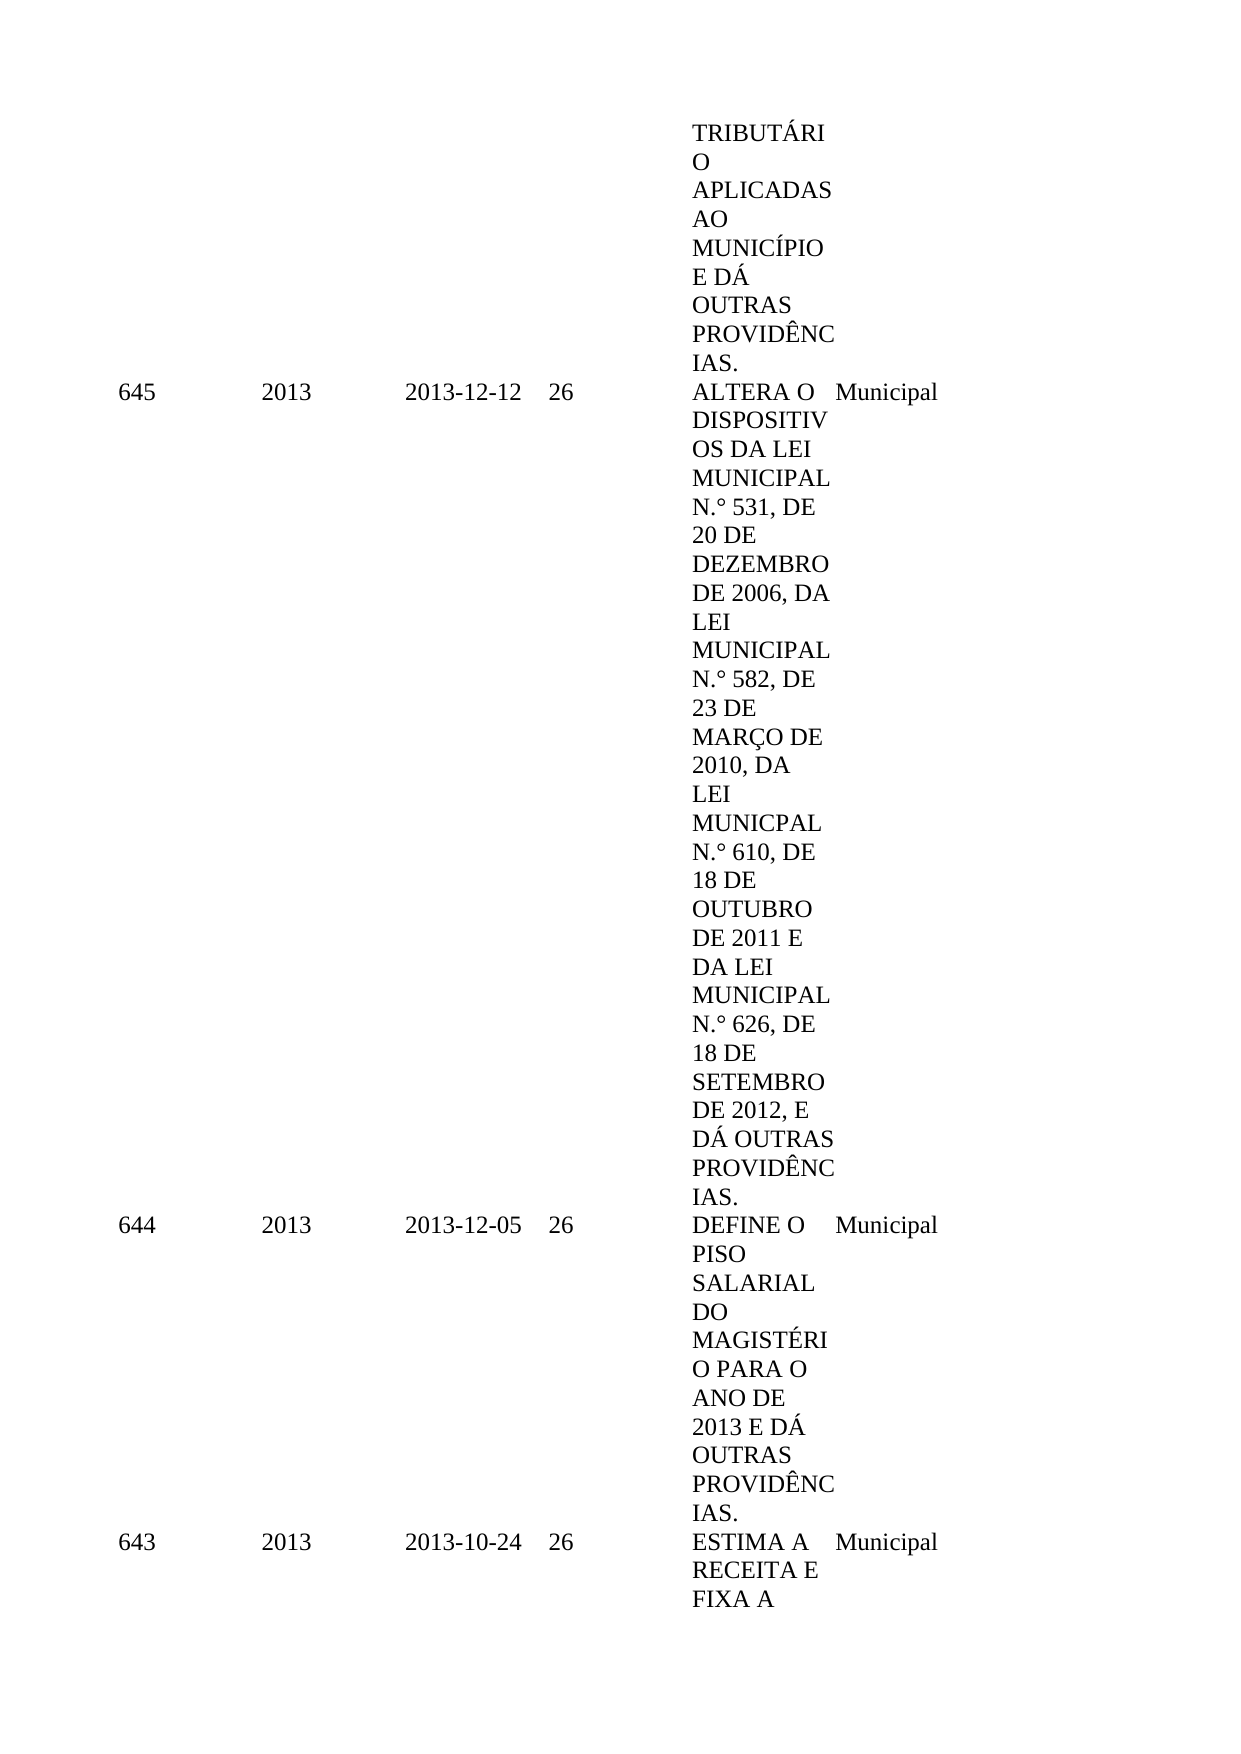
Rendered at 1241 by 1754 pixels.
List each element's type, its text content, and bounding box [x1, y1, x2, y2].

table_cell 2013 [261, 1527, 405, 1613]
table_cell DEFINE O PISO SALARIAL DO MAGISTÉRIO PARA O ANO DE 2013 E DÁ OUTRAS PROVIDÊNCIAS. [692, 1211, 835, 1527]
table_cell Municipal [835, 1527, 979, 1613]
table_cell 2013-10-24 [405, 1527, 548, 1613]
table_cell 2013-12-12 [405, 377, 548, 1211]
table_cell 2013 [261, 1211, 405, 1527]
table_cell [835, 118, 979, 377]
table_cell ESTIMA A RECEITA E FIXA A [692, 1527, 835, 1613]
table_cell [979, 1211, 1122, 1527]
table_cell 26 [548, 1527, 692, 1613]
table_cell [405, 118, 548, 377]
table_cell 644 [118, 1211, 261, 1527]
table_cell [979, 377, 1122, 1211]
table_cell TRIBUTÁRIO APLICADAS AO MUNICÍPIO E DÁ OUTRAS PROVIDÊNCIAS. [692, 118, 835, 377]
table_cell ALTERA O DISPOSITIVOS DA LEI MUNICIPAL N.° 531, DE 20 DE DEZEMBRO DE 2006, DA LEI MUNICIPAL N.° 582, DE 23 DE MARÇO DE 2010, DA LEI MUNICPAL N.° 610, DE 18 DE OUTUBRO DE 2011 E DA LEI MUNICIPAL N.° 626, DE 18 DE SETEMBRO DE 2012, E DÁ OUTRAS PROVIDÊNCIAS. [692, 377, 835, 1211]
table_cell 2013 [261, 377, 405, 1211]
table_cell 643 [118, 1527, 261, 1613]
table_cell 2013-12-05 [405, 1211, 548, 1527]
table_cell [261, 118, 405, 377]
table_cell 26 [548, 1211, 692, 1527]
table_cell [548, 118, 692, 377]
table_cell [118, 118, 261, 377]
table_cell [979, 118, 1122, 377]
table_cell 645 [118, 377, 261, 1211]
table_cell Municipal [835, 377, 979, 1211]
table_cell 26 [548, 377, 692, 1211]
table_cell Municipal [835, 1211, 979, 1527]
table_cell [979, 1527, 1122, 1613]
